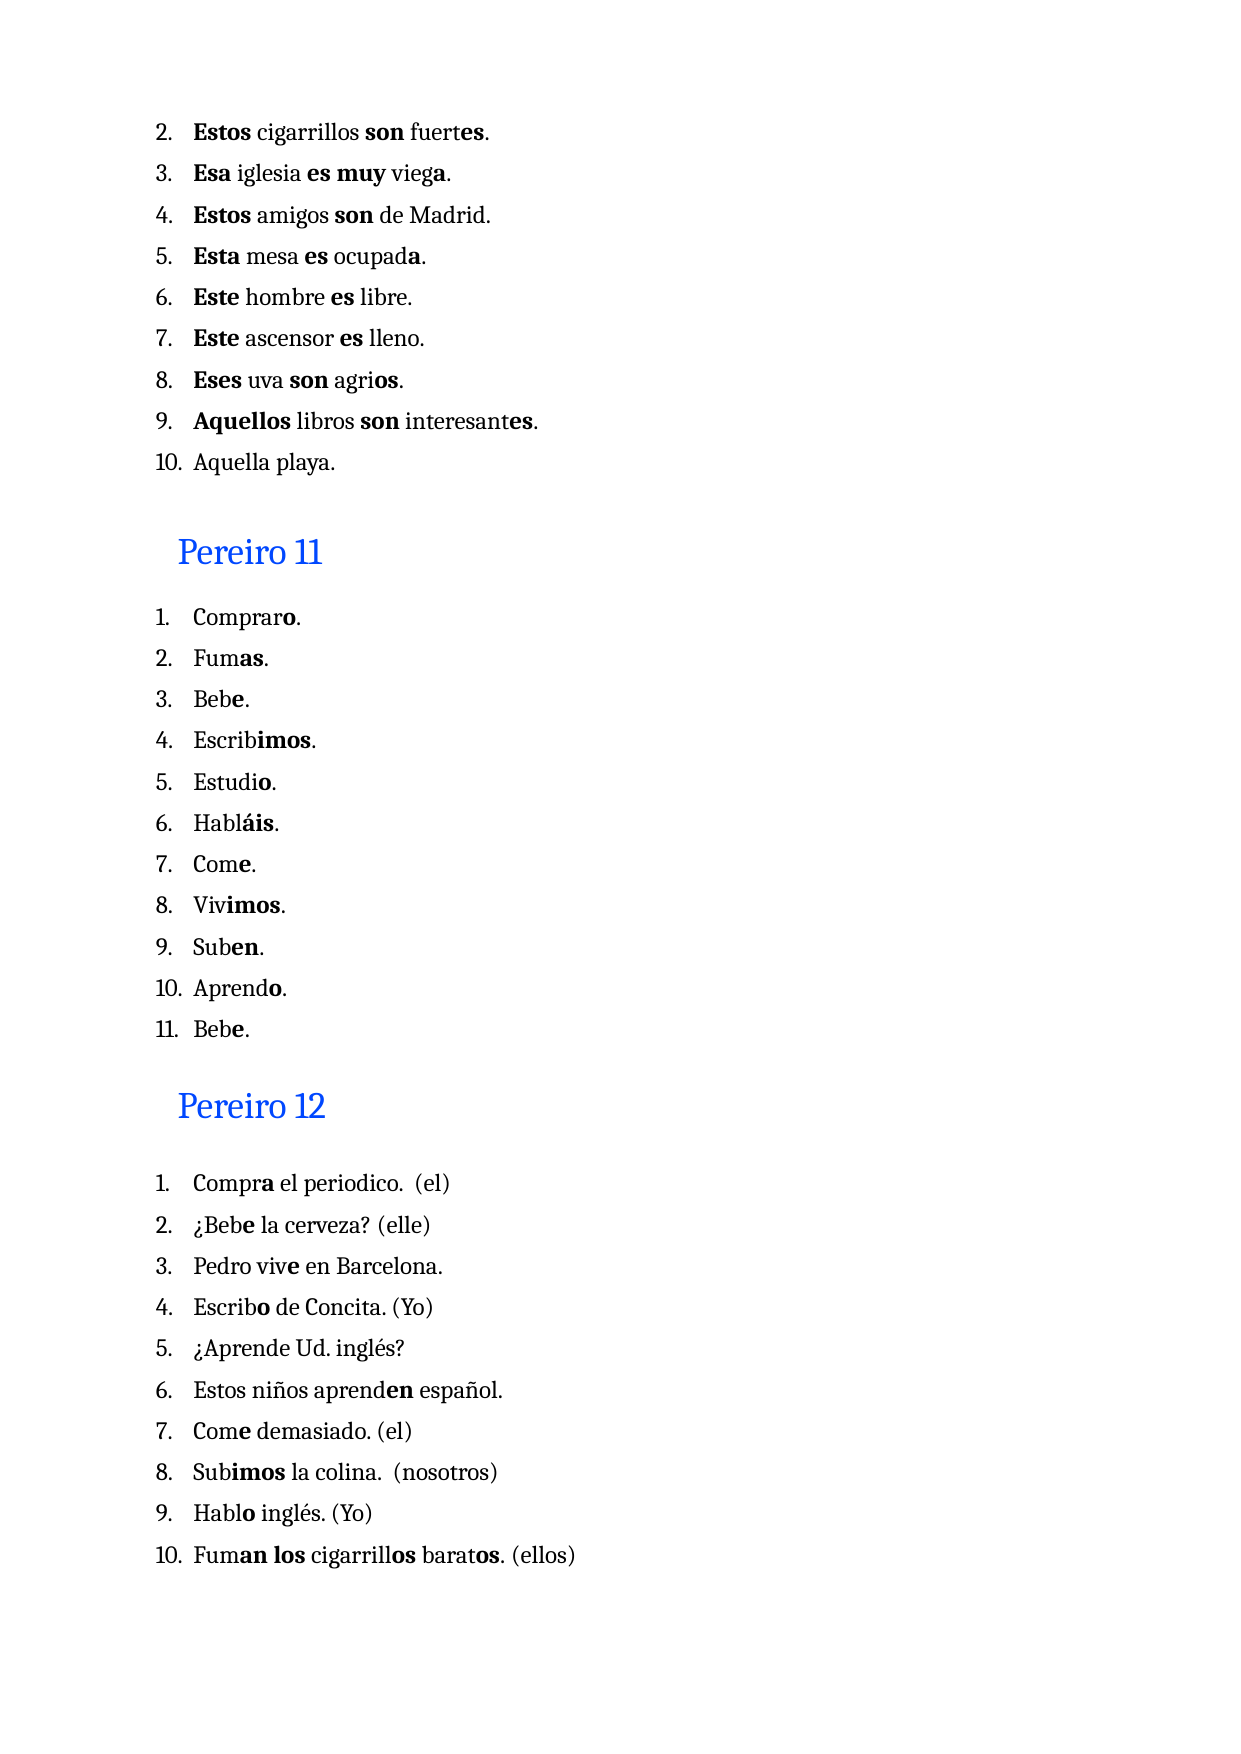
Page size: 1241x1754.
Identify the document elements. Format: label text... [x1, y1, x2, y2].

list Aprendo. [156, 974, 1122, 1002]
list Vivimos. [156, 891, 1122, 920]
list Aquella playa. [156, 448, 1122, 477]
list Estos cigarrillos son fuertes. [156, 118, 1122, 147]
text Pereiro 11 [177, 531, 1122, 574]
list Compra el periodico. (el) [156, 1169, 1122, 1198]
list Aquellos libros son interesantes. [156, 407, 1122, 436]
list Habláis. [156, 809, 1122, 837]
list Pedro vive en Barcelona. [156, 1252, 1122, 1281]
list Estos niños aprenden español. [156, 1376, 1122, 1404]
list Escribo de Concita. (Yo) [156, 1293, 1122, 1322]
list Subimos la colina. (nosotros) [156, 1458, 1122, 1487]
list Este ascensor es lleno. [156, 324, 1122, 353]
list Escribimos. [156, 726, 1122, 755]
list Fumas. [156, 644, 1122, 672]
list Esta mesa es ocupada. [156, 242, 1122, 271]
list Bebe. [156, 1015, 1122, 1044]
list ¿Aprende Ud. inglés? [156, 1334, 1122, 1363]
list ¿Bebe la cerveza? (elle) [156, 1211, 1122, 1239]
list Estudio. [156, 767, 1122, 796]
list Suben. [156, 932, 1122, 961]
list Hablo inglés. (Yo) [156, 1499, 1122, 1528]
list Fuman los cigarrillos baratos. (ellos) [156, 1541, 1122, 1569]
list Esa iglesia es muy viega. [156, 159, 1122, 188]
list Come. [156, 850, 1122, 879]
list Estos amigos son de Madrid. [156, 201, 1122, 229]
text Pereiro 12 [177, 1085, 1122, 1128]
list Compraro. [156, 602, 1122, 631]
list Come demasiado. (el) [156, 1417, 1122, 1446]
list Este hombre es libre. [156, 283, 1122, 312]
list Eses uva son agrios. [156, 366, 1122, 394]
list Bebe. [156, 685, 1122, 714]
